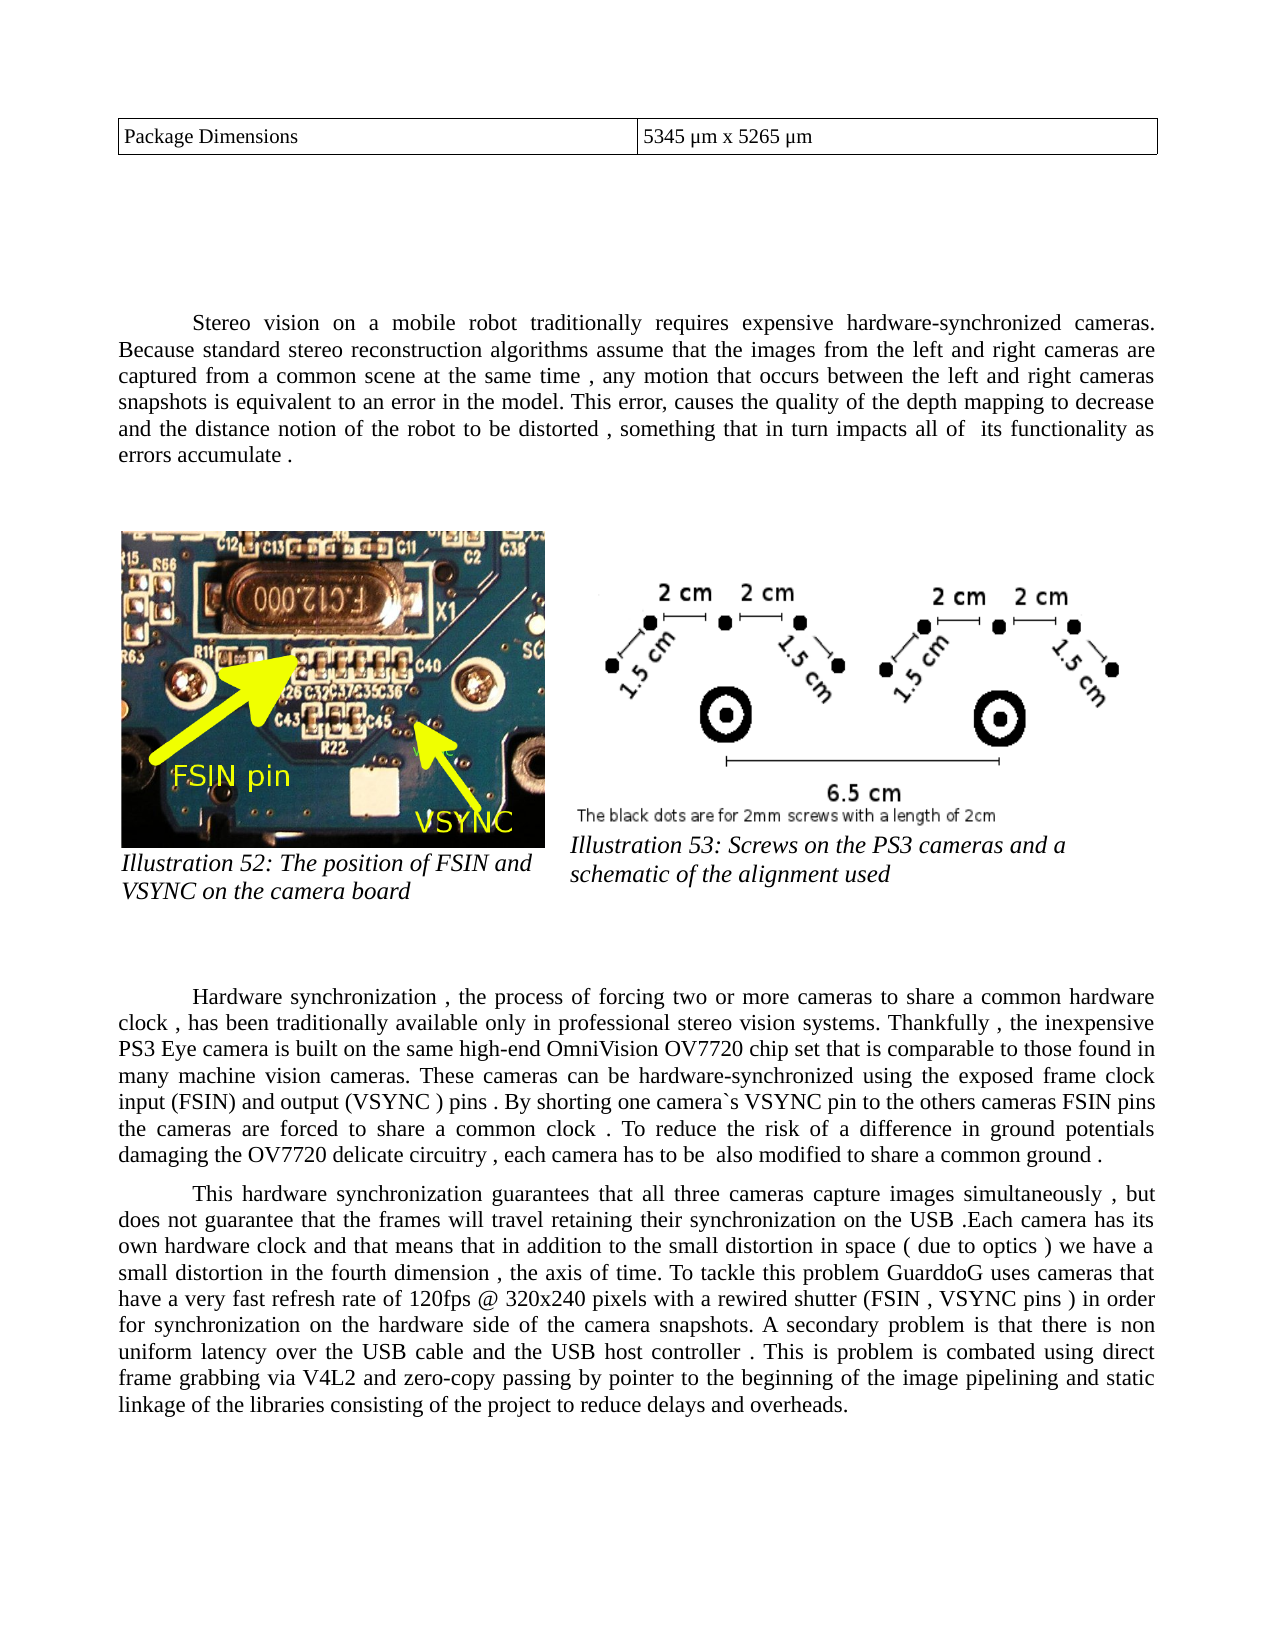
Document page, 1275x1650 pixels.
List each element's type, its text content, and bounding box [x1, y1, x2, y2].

text This hardware synchronization guarantees that all three cameras capture images simultaneously , but does not guarantee that the frames will travel retaining their synchronization on the USB .Each camera has its own hardware clock and that means that in addition to the small distortion in space ( due to optics ) we have a small distortion in the fourth dimension , the axis of time. To tackle this problem GuarddoG uses cameras that have a very fast refresh rate of 120fps @ 320x240 pixels with a rewired shutter (FSIN , VSYNC pins ) in order for synchronization on the hardware side of the camera snapshots. A secondary problem is that there is non uniform latency over the USB cable and the USB host controller . This is problem is combated using direct frame grabbing via V4L2 and zero-copy passing by pointer to the beginning of the image pipelining and static linkage of the libraries consisting of the project to reduce delays and overheads. [118, 1180, 1157, 1417]
text Illustration 52: The position of FSIN and VSYNC on the camera board [121, 848, 545, 905]
table_header Package Dimensions [119, 119, 637, 154]
picture [570, 565, 1146, 831]
text Illustration 53: Screws on the PS3 cameras and a schematic of the alignment used [570, 831, 1145, 888]
picture [121, 531, 545, 848]
text Hardware synchronization , the process of forcing two or more cameras to share a common hardware clock , has been traditionally available only in professional stereo vision systems. Thankfully , the inexpensive PS3 Eye camera is built on the same high-end OmniVision OV7720 chip set that is comparable to those found in many machine vision cameras. These cameras can be hardware-synchronized using the exposed frame clock input (FSIN) and output (VSYNC ) pins . By shorting one camera`s VSYNC pin to the others cameras FSIN pins the cameras are forced to share a common clock . To reduce the risk of a difference in ground potentials damaging the OV7720 delicate circuitry , each camera has to be also modified to share a common ground . [118, 983, 1157, 1167]
text Stereo vision on a mobile robot traditionally requires expensive hardware-synchronized cameras. Because standard stereo reconstruction algorithms assume that the images from the left and right cameras are captured from a common scene at the same time , any motion that occurs between the left and right cameras snapshots is equivalent to an error in the model. This error, causes the quality of the depth mapping to decrease and the distance notion of the robot to be distorted , something that in turn impacts all of its functionality as errors accumulate . [118, 309, 1157, 467]
table_header 5345 μm x 5265 μm [638, 119, 1157, 154]
